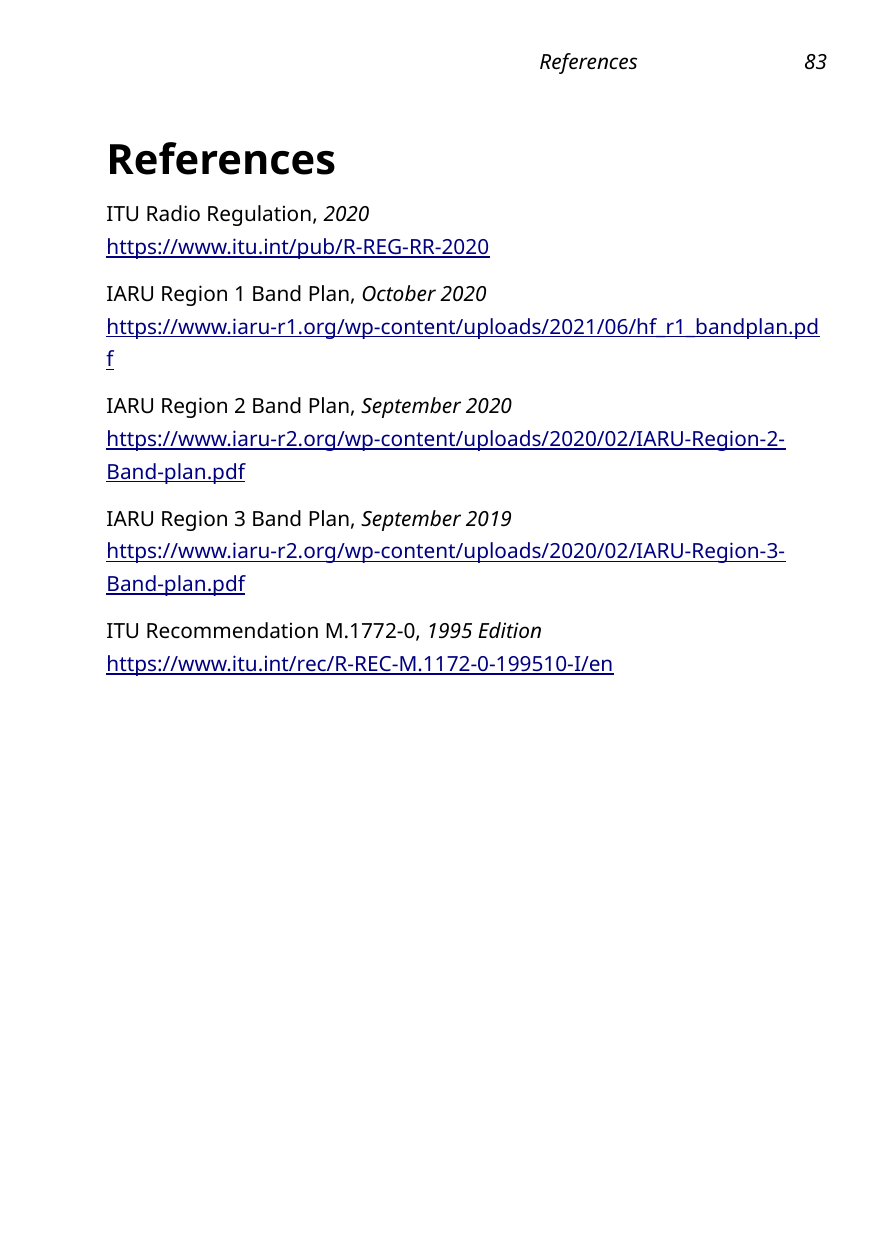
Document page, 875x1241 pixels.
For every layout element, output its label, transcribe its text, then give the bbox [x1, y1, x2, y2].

subtitle References [106, 130, 827, 187]
text ITU Radio Regulation, 2020 https://www.itu.int/pub/R-REG-RR-2020 [106, 199, 827, 261]
text IARU Region 3 Band Plan, September 2019 https://www.iaru-r2.org/wp-content/uploads/2020/02/IARU-Region-3-Band-plan.pdf [106, 504, 827, 598]
text IARU Region 1 Band Plan, October 2020 https://www.iaru-r1.org/wp-content/uploads/2021/06/hf_r1_bandplan.pdf [106, 279, 827, 373]
text IARU Region 2 Band Plan, September 2020 https://www.iaru-r2.org/wp-content/uploads/2020/02/IARU-Region-2-Band-plan.pdf [106, 392, 827, 485]
text ITU Recommendation M.1772-0, 1995 Edition https://www.itu.int/rec/R-REC-M.1172-0-199510-I/en [106, 616, 827, 677]
